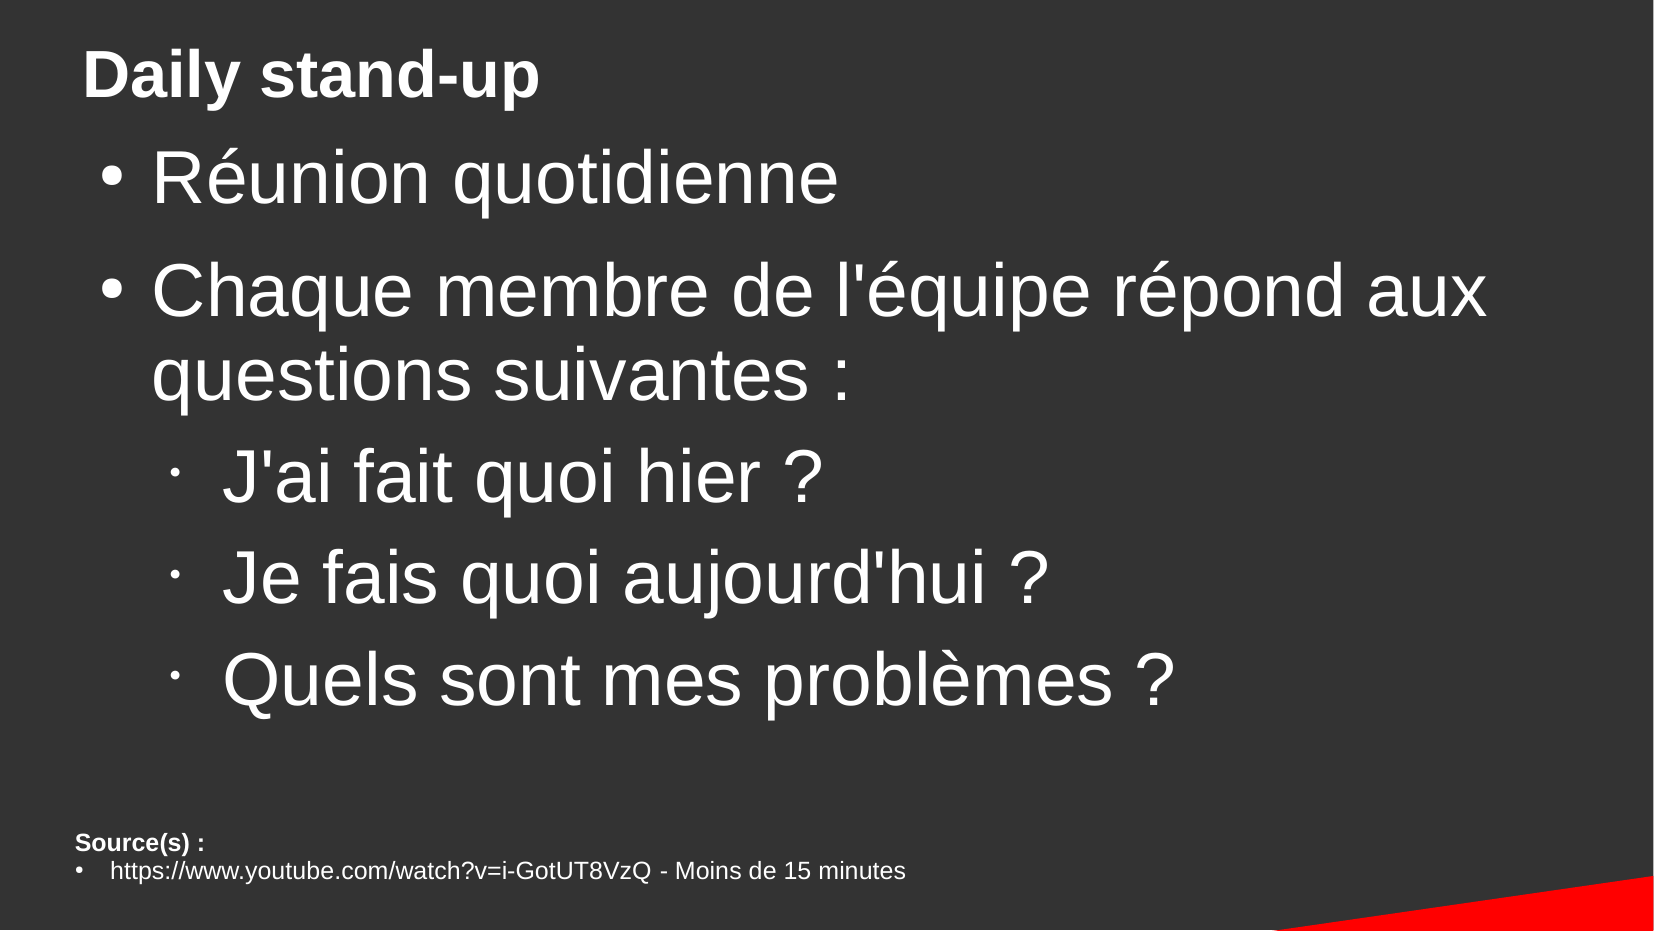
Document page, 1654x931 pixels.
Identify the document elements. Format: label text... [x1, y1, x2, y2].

title Daily stand-up [82, 37, 1571, 122]
text_box [1272, 875, 1654, 931]
list Réunion quotidienne Chaque membre de l'équipe répond aux questions suivantes : J'ai fait quoi hier ? Je fais quoi aujourd'hui ? Quels sont mes problèmes ? [80, 135, 1620, 777]
text_box Source(s) : https://www.youtube.com/watch?v=i-GotUT8VzQ - Moins de 15 minutes [60, 821, 1546, 921]
